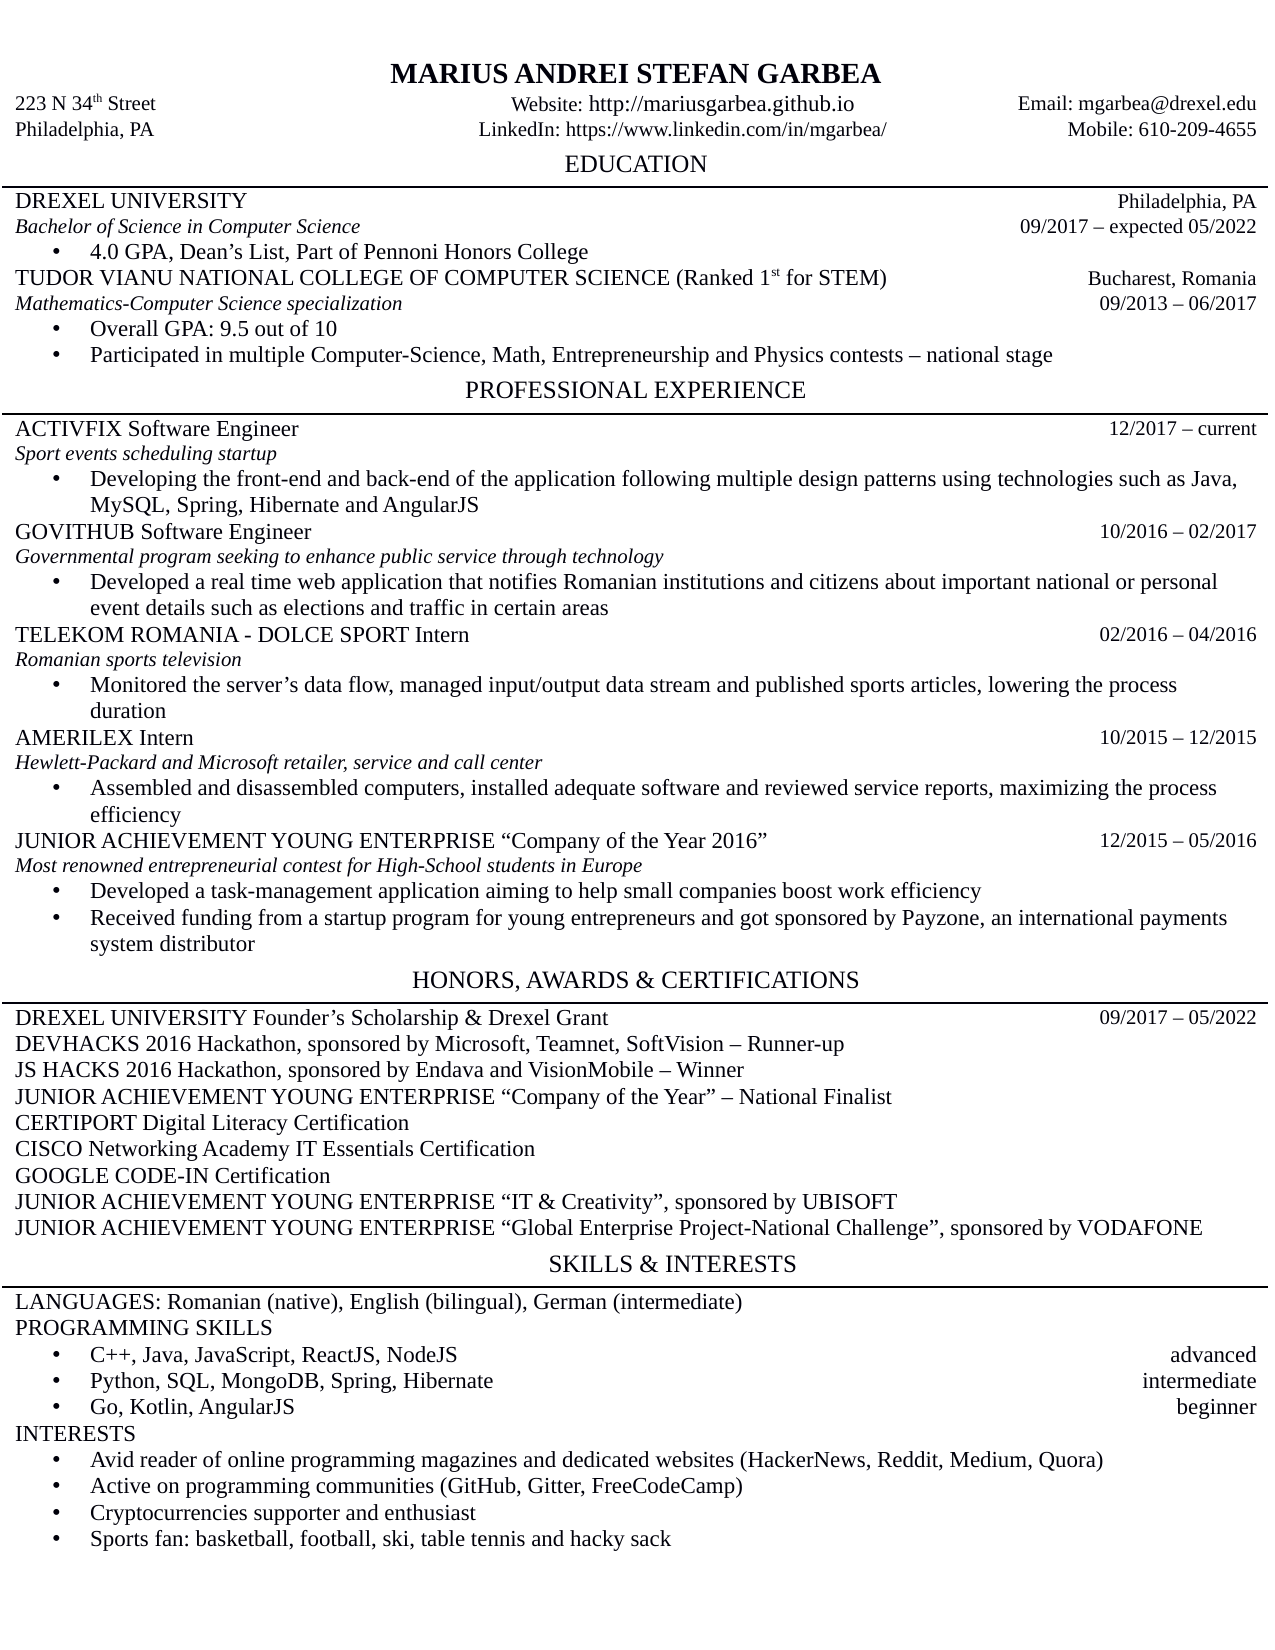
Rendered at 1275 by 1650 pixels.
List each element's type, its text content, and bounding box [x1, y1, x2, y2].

table_cell HONORS, AWARDS & CERTIFICATIONS [2, 957, 1268, 1002]
table_cell intermediate [968, 1367, 1268, 1393]
table_cell CERTIPORT Digital Literacy Certification [2, 1109, 1268, 1135]
table_cell 09/2017 – expected 05/2022 [968, 214, 1268, 238]
table_cell Sport events scheduling startup [2, 441, 1268, 465]
table_cell Python, SQL, MongoDB, Spring, Hibernate [2, 1367, 968, 1393]
table_cell DREXEL UNIVERSITY [2, 188, 968, 214]
table_cell Philadelphia, PA [2, 116, 396, 141]
table_cell INTERESTS [2, 1420, 1268, 1446]
table_cell GOOGLE CODE-IN Certification [2, 1162, 1268, 1188]
table_cell Governmental program seeking to enhance public service through technology [2, 544, 1268, 568]
table_cell DREXEL UNIVERSITY Founder’s Scholarship & Drexel Grant [2, 1004, 968, 1030]
table_cell Website: http://mariusgarbea.github.io [396, 90, 968, 116]
table_cell Participated in multiple Computer-Science, Math, Entrepreneurship and Physics contests – national stage [2, 341, 1268, 367]
table_cell Avid reader of online programming magazines and dedicated websites (HackerNews, Reddit, Medium, Quora) [2, 1446, 1268, 1472]
table_cell JUNIOR ACHIEVEMENT YOUNG ENTERPRISE “IT & Creativity”, sponsored by UBISOFT [2, 1188, 1268, 1214]
table_cell JUNIOR ACHIEVEMENT YOUNG ENTERPRISE “Global Enterprise Project-National Challenge”, sponsored by VODAFONE [2, 1215, 1268, 1241]
table_cell Developing the front-end and back-end of the application following multiple design patterns using technologies such as Java, MySQL, Spring, Hibernate and AngularJS [2, 465, 1268, 518]
table_cell 10/2015 – 12/2015 [968, 724, 1268, 750]
table_cell advanced [968, 1341, 1268, 1367]
table_cell CISCO Networking Academy IT Essentials Certification [2, 1135, 1268, 1162]
table_header MARIUS ANDREI STEFAN GARBEA [2, 57, 1268, 90]
table_cell Developed a real time web application that notifies Romanian institutions and citizens about important national or personal event details such as elections and traffic in certain areas [2, 568, 1268, 621]
table_cell DEVHACKS 2016 Hackathon, sponsored by Microsoft, Teamnet, SoftVision – Runner-up [2, 1030, 1268, 1056]
table_cell Romanian sports television [2, 647, 1268, 671]
table_cell JUNIOR ACHIEVEMENT YOUNG ENTERPRISE “Company of the Year 2016” [2, 827, 968, 853]
table_cell 10/2016 – 02/2017 [968, 518, 1268, 544]
table_cell Monitored the server’s data flow, managed input/output data stream and published sports articles, lowering the process duration [2, 671, 1268, 724]
table_cell 02/2016 – 04/2016 [968, 621, 1268, 647]
table_cell LANGUAGES: Romanian (native), English (bilingual), German (intermediate) [2, 1288, 1268, 1314]
table_cell Mobile: 610-209-4655 [968, 116, 1268, 141]
table_cell Philadelphia, PA [968, 188, 1268, 214]
table_cell Bucharest, Romania [968, 264, 1268, 291]
table_cell Cryptocurrencies supporter and enthusiast [2, 1499, 1268, 1525]
table_cell Email: mgarbea@drexel.edu [968, 90, 1268, 116]
table_cell JUNIOR ACHIEVEMENT YOUNG ENTERPRISE “Company of the Year” – National Finalist [2, 1083, 1268, 1109]
table_cell Mathematics-Computer Science specialization [2, 291, 968, 315]
table_cell LinkedIn: https://www.linkedin.com/in/mgarbea/ [396, 116, 968, 141]
table_cell PROGRAMMING SKILLS [2, 1314, 1268, 1341]
table_cell GOVITHUB Software Engineer [2, 518, 968, 544]
table_cell AMERILEX Intern [2, 724, 968, 750]
table_cell Go, Kotlin, AngularJS [2, 1393, 968, 1420]
table_cell Active on programming communities (GitHub, Gitter, FreeCodeCamp) [2, 1473, 1268, 1499]
table_cell EDUCATION [2, 141, 1268, 186]
table_cell Most renowned entrepreneurial contest for High-School students in Europe [2, 854, 1268, 877]
table_cell Bachelor of Science in Computer Science [2, 214, 968, 238]
table_cell 12/2015 – 05/2016 [968, 827, 1268, 853]
table_cell 4.0 GPA, Dean’s List, Part of Pennoni Honors College [2, 238, 1268, 264]
table_cell TUDOR VIANU NATIONAL COLLEGE OF COMPUTER SCIENCE (Ranked 1st for STEM) [2, 264, 968, 291]
table_cell ACTIVFIX Software Engineer [2, 415, 968, 441]
table_cell TELEKOM ROMANIA - DOLCE SPORT Intern [2, 621, 968, 647]
table_cell Developed a task-management application aiming to help small companies boost work efficiency [2, 878, 1268, 904]
table_cell C++, Java, JavaScript, ReactJS, NodeJS [2, 1341, 968, 1367]
table_cell Received funding from a startup program for young entrepreneurs and got sponsored by Payzone, an international payments system distributor [2, 904, 1268, 957]
table_cell JS HACKS 2016 Hackathon, sponsored by Endava and VisionMobile – Winner [2, 1056, 1268, 1083]
table_cell 09/2013 – 06/2017 [968, 291, 1268, 315]
table_cell 12/2017 – current [968, 415, 1268, 441]
table_cell Sports fan: basketball, football, ski, table tennis and hacky sack [2, 1525, 1268, 1551]
table_cell beginner [968, 1393, 1268, 1420]
table_cell SKILLS & INTERESTS [2, 1241, 1268, 1286]
table_cell PROFESSIONAL EXPERIENCE [2, 368, 1268, 412]
table_cell 09/2017 – 05/2022 [968, 1004, 1268, 1030]
table_cell Assembled and disassembled computers, installed adequate software and reviewed service reports, maximizing the process efficiency [2, 774, 1268, 827]
table_cell 223 N 34th Street [2, 90, 396, 116]
table_cell Hewlett-Packard and Microsoft retailer, service and call center [2, 750, 1268, 774]
table_cell Overall GPA: 9.5 out of 10 [2, 315, 1268, 341]
